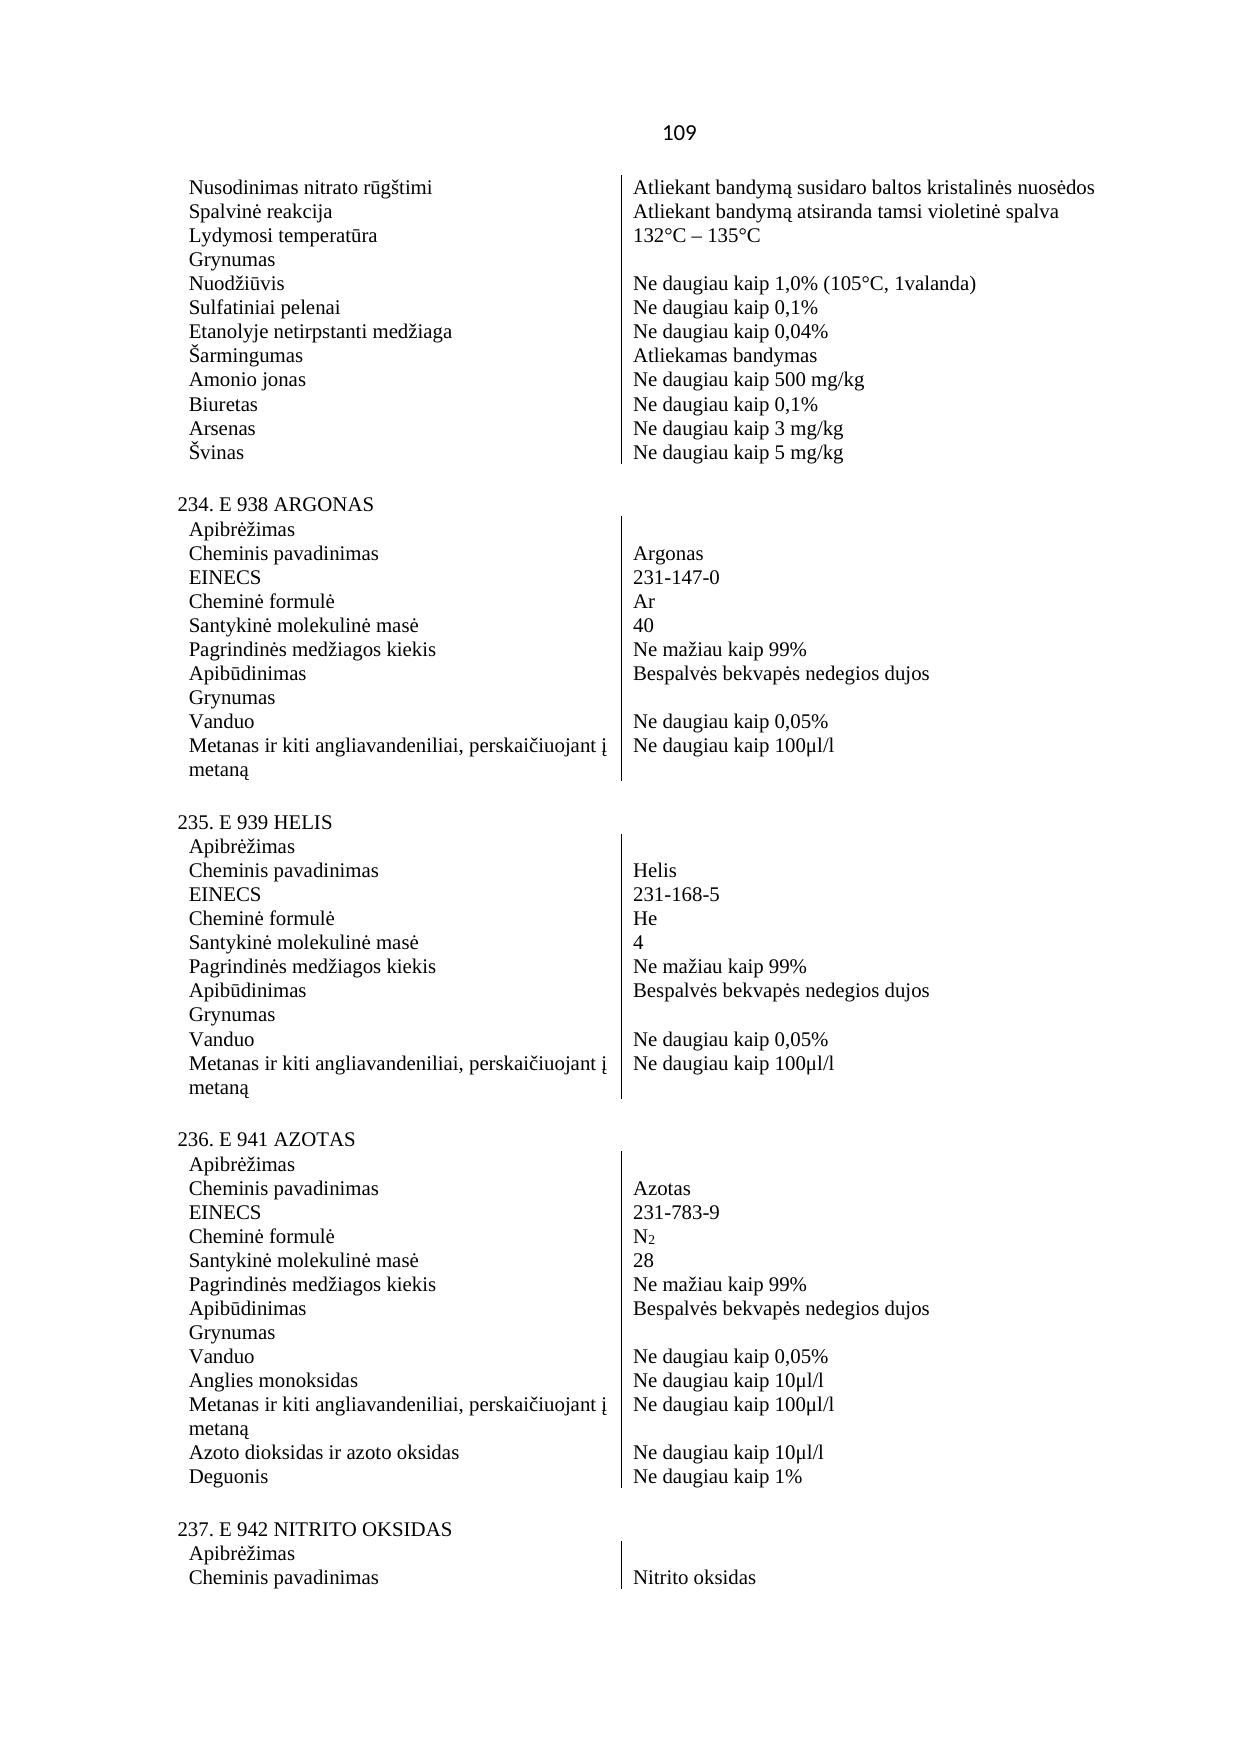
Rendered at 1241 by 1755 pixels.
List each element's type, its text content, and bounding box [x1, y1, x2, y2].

table_cell Deguonis [177, 1464, 621, 1488]
table_cell Bespalvės bekvapės nedegios dujos [622, 661, 1181, 685]
table_cell N2 [622, 1224, 1181, 1248]
table_cell Ne mažiau kaip 99% [622, 637, 1181, 661]
table_cell Metanas ir kiti angliavandeniliai, perskaičiuojant į metaną [177, 1051, 621, 1099]
table_cell Atliekant bandymą susidaro baltos kristalinės nuosėdos [622, 175, 1181, 199]
table_cell Apibūdinimas [177, 1296, 621, 1320]
table_cell Atliekant bandymą atsiranda tamsi violetinė spalva [622, 199, 1181, 223]
table_cell Ne mažiau kaip 99% [622, 954, 1181, 978]
table_cell Pagrindinės medžiagos kiekis [177, 954, 621, 978]
table_cell Apibūdinimas [177, 661, 621, 685]
table_cell 231-147-0 [622, 565, 1181, 589]
table_cell Argonas [622, 541, 1181, 564]
table_cell Etanolyje netirpstanti medžiaga [177, 319, 621, 343]
table_cell Ne daugiau kaip 0,05% [622, 1344, 1181, 1368]
table_cell 40 [622, 613, 1181, 637]
table_cell Amonio jonas [177, 368, 621, 391]
table_cell [622, 1003, 1181, 1026]
table_cell Nusodinimas nitrato rūgštimi [177, 175, 621, 199]
table_cell Santykinė molekulinė masė [177, 1248, 621, 1272]
table_cell Biuretas [177, 391, 621, 416]
table_cell Azotas [622, 1176, 1181, 1199]
table_cell EINECS [177, 1200, 621, 1224]
text 235. E 939 HELIS [177, 810, 1181, 834]
table_header [622, 834, 1181, 858]
table_cell Arsenas [177, 416, 621, 439]
table_cell Cheminis pavadinimas [177, 541, 621, 564]
table_cell Apibūdinimas [177, 978, 621, 1002]
table_header Apibrėžimas [177, 1541, 621, 1565]
table_cell 4 [622, 930, 1181, 954]
table_header Apibrėžimas [177, 1151, 621, 1176]
table_cell Vanduo [177, 1344, 621, 1368]
table_cell Ar [622, 589, 1181, 613]
table_cell Švinas [177, 440, 621, 464]
table_cell Nuodžiūvis [177, 271, 621, 295]
table_cell Ne daugiau kaip 500 mg/kg [622, 368, 1181, 391]
table_cell Ne mažiau kaip 99% [622, 1272, 1181, 1296]
text 236. E 941 AZOTAS [177, 1127, 1181, 1151]
table_cell Cheminis pavadinimas [177, 1565, 621, 1589]
table_cell Atliekamas bandymas [622, 343, 1181, 367]
table_header [622, 1541, 1181, 1565]
table_cell Metanas ir kiti angliavandeniliai, perskaičiuojant į metaną [177, 1392, 621, 1440]
table_cell [622, 685, 1181, 709]
table_cell Ne daugiau kaip 0,1% [622, 295, 1181, 319]
table_cell [622, 247, 1181, 271]
table_cell 28 [622, 1248, 1181, 1272]
table_cell [622, 1320, 1181, 1344]
table_cell Spalvinė reakcija [177, 199, 621, 223]
table_cell Sulfatiniai pelenai [177, 295, 621, 319]
table_cell He [622, 906, 1181, 930]
table_cell Ne daugiau kaip 100μl/l [622, 733, 1181, 781]
table_cell Bespalvės bekvapės nedegios dujos [622, 978, 1181, 1002]
table_cell Ne daugiau kaip 0,04% [622, 319, 1181, 343]
table_cell Ne daugiau kaip 3 mg/kg [622, 416, 1181, 439]
table_cell Anglies monoksidas [177, 1368, 621, 1392]
table_cell Ne daugiau kaip 1% [622, 1464, 1181, 1488]
table_cell Ne daugiau kaip 100μl/l [622, 1392, 1181, 1440]
table_cell Helis [622, 858, 1181, 882]
table_cell Ne daugiau kaip 100μl/l [622, 1051, 1181, 1099]
table_header [622, 516, 1181, 541]
table_cell Grynumas [177, 685, 621, 709]
table_cell Grynumas [177, 247, 621, 271]
table_cell EINECS [177, 565, 621, 589]
table_cell Ne daugiau kaip 10μl/l [622, 1440, 1181, 1464]
table_cell Ne daugiau kaip 0,05% [622, 1026, 1181, 1051]
table_cell Cheminis pavadinimas [177, 858, 621, 882]
table_header [622, 1151, 1181, 1176]
table_cell Šarmingumas [177, 343, 621, 367]
table_cell Grynumas [177, 1003, 621, 1026]
table_cell Cheminė formulė [177, 1224, 621, 1248]
table_cell 231-783-9 [622, 1200, 1181, 1224]
table_cell Cheminė formulė [177, 589, 621, 613]
table_cell Vanduo [177, 709, 621, 733]
table_cell Ne daugiau kaip 1,0% (105°C, 1valanda) [622, 271, 1181, 295]
table_cell Vanduo [177, 1026, 621, 1051]
table_cell Ne daugiau kaip 5 mg/kg [622, 440, 1181, 464]
table_cell Grynumas [177, 1320, 621, 1344]
text 237. E 942 NITRITO OKSIDAS [177, 1517, 1181, 1541]
table_cell Ne daugiau kaip 0,05% [622, 709, 1181, 733]
table_cell 231-168-5 [622, 882, 1181, 906]
table_cell Lydymosi temperatūra [177, 223, 621, 247]
table_cell Pagrindinės medžiagos kiekis [177, 637, 621, 661]
table_cell Ne daugiau kaip 10μl/l [622, 1368, 1181, 1392]
table_cell Azoto dioksidas ir azoto oksidas [177, 1440, 621, 1464]
table_header Apibrėžimas [177, 516, 621, 541]
text 234. E 938 ARGONAS [177, 492, 1181, 516]
table_cell Pagrindinės medžiagos kiekis [177, 1272, 621, 1296]
table_header Apibrėžimas [177, 834, 621, 858]
table_cell Cheminis pavadinimas [177, 1176, 621, 1199]
table_cell Bespalvės bekvapės nedegios dujos [622, 1296, 1181, 1320]
table_cell 132°C – 135°C [622, 223, 1181, 247]
table_cell Nitrito oksidas [622, 1565, 1181, 1589]
table_cell Santykinė molekulinė masė [177, 930, 621, 954]
table_cell EINECS [177, 882, 621, 906]
table_cell Ne daugiau kaip 0,1% [622, 391, 1181, 416]
table_cell Metanas ir kiti angliavandeniliai, perskaičiuojant į metaną [177, 733, 621, 781]
table_cell Cheminė formulė [177, 906, 621, 930]
table_cell Santykinė molekulinė masė [177, 613, 621, 637]
